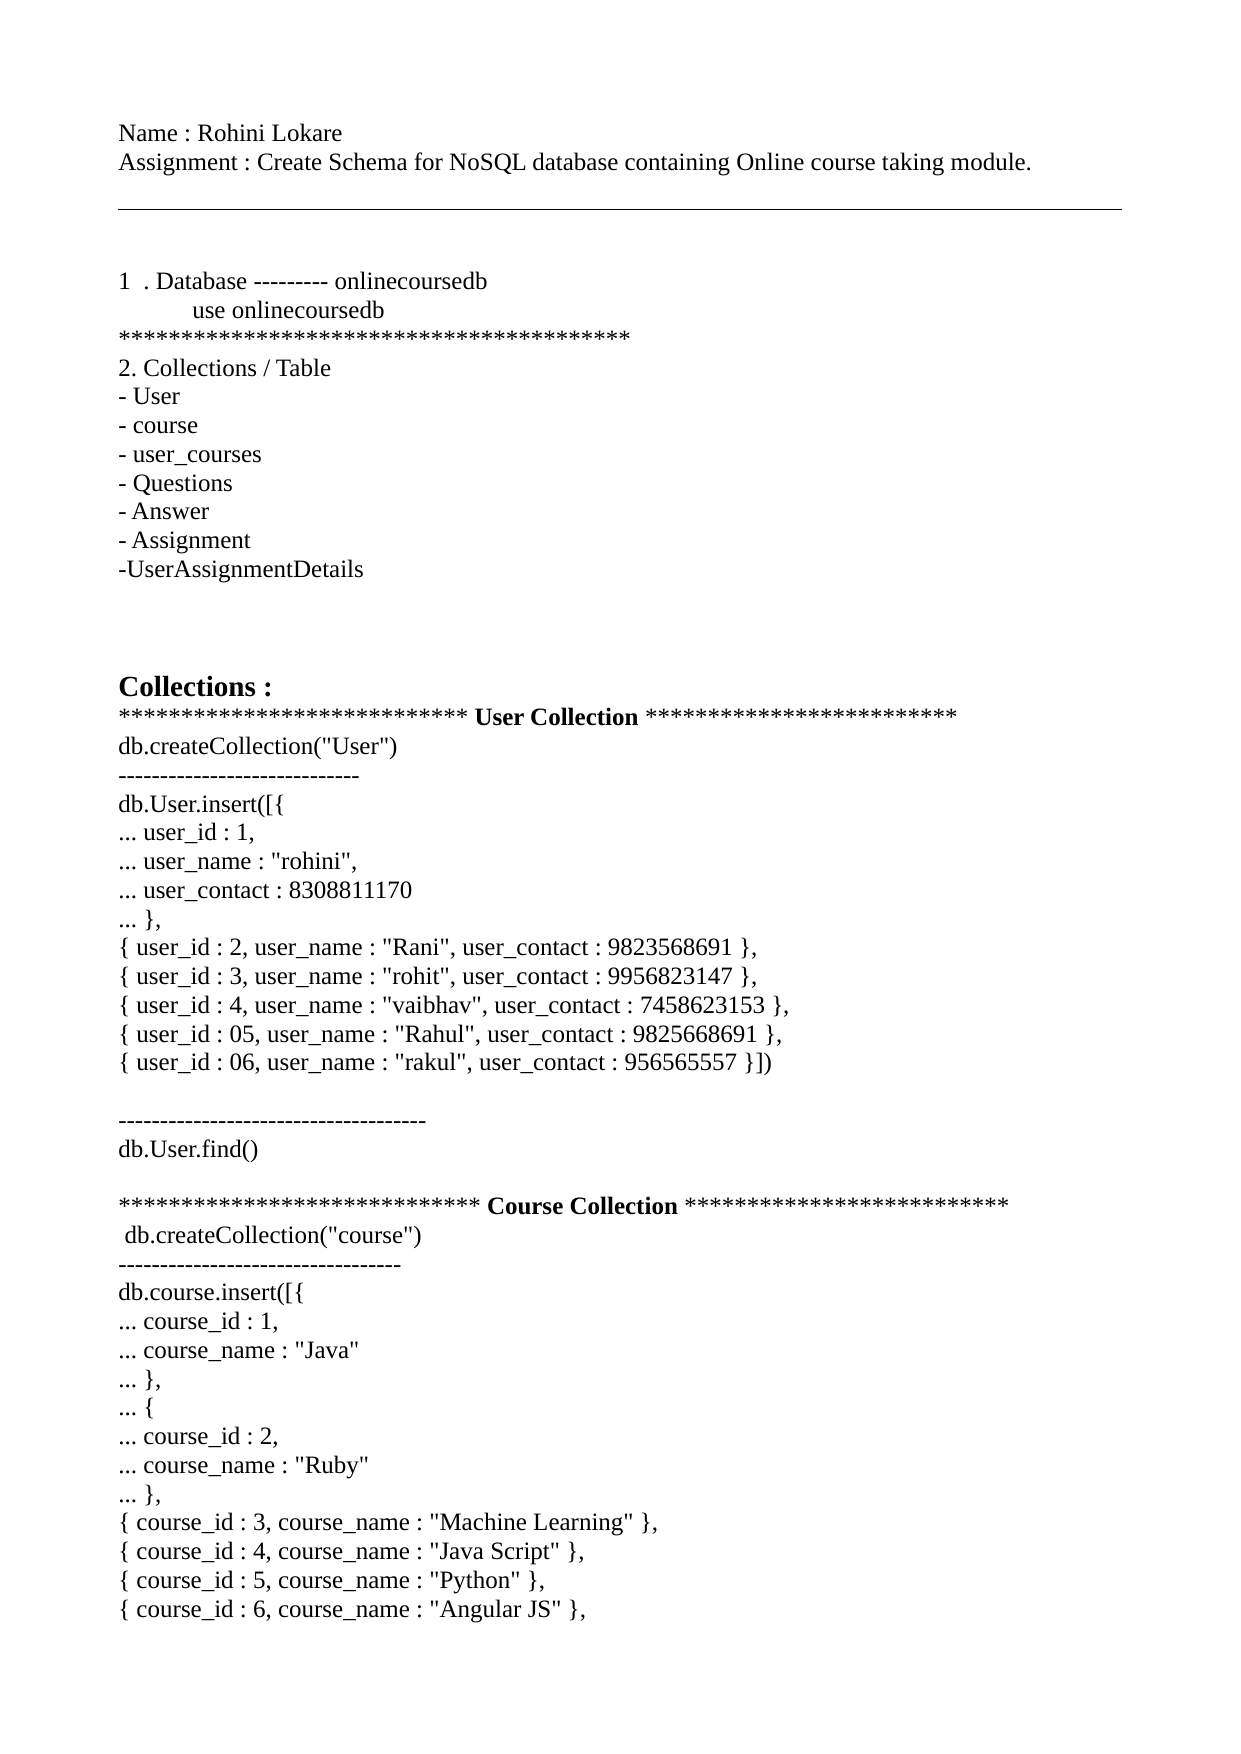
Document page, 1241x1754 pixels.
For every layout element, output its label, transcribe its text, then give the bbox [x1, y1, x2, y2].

text - user_courses [118, 439, 1122, 468]
text ----------------------------- [118, 760, 1122, 789]
text - User [118, 381, 1122, 410]
text db.User.insert([{ [118, 789, 1122, 817]
text ---------------------------------- [118, 1249, 1122, 1277]
text ***************************************** [118, 324, 1122, 353]
text { course_id : 5, course_name : "Python" }, [118, 1565, 1122, 1594]
text ... user_contact : 8308811170 [118, 875, 1122, 904]
text ------------------------------------- [118, 1105, 1122, 1134]
text { course_id : 3, course_name : "Machine Learning" }, [118, 1507, 1122, 1536]
text { user_id : 2, user_name : "Rani", user_contact : 9823568691 }, [118, 932, 1122, 961]
text ... }, [118, 1479, 1122, 1507]
text { user_id : 06, user_name : "rakul", user_contact : 956565557 }]) [118, 1047, 1122, 1076]
text db.createCollection("course") [118, 1220, 1122, 1249]
text 2. Collections / Table [118, 353, 1122, 381]
text db.User.find() [118, 1134, 1122, 1162]
text ... course_name : "Ruby" [118, 1450, 1122, 1479]
text 1 . Database --------- onlinecoursedb [118, 266, 1122, 295]
text { user_id : 4, user_name : "vaibhav", user_contact : 7458623153 }, [118, 990, 1122, 1019]
text { course_id : 6, course_name : "Angular JS" }, [118, 1594, 1122, 1622]
text { course_id : 4, course_name : "Java Script" }, [118, 1536, 1122, 1565]
text ... course_name : "Java" [118, 1335, 1122, 1364]
text **************************** User Collection ************************* [118, 702, 1122, 731]
text Assignment : Create Schema for NoSQL database containing Online course taking module. [118, 147, 1122, 176]
text - Questions [118, 468, 1122, 496]
text { user_id : 3, user_name : "rohit", user_contact : 9956823147 }, [118, 961, 1122, 990]
text - Assignment [118, 525, 1122, 554]
text Name : Rohini Lokare [118, 118, 1122, 147]
text ... user_name : "rohini", [118, 846, 1122, 875]
text ... }, [118, 1364, 1122, 1392]
text - Answer [118, 496, 1122, 525]
text { user_id : 05, user_name : "Rahul", user_contact : 9825668691 }, [118, 1019, 1122, 1047]
text ... { [118, 1392, 1122, 1421]
text use onlinecoursedb [118, 295, 1122, 324]
text ... user_id : 1, [118, 817, 1122, 846]
text - course [118, 410, 1122, 439]
text ***************************** Course Collection ************************** [118, 1191, 1122, 1220]
text db.course.insert([{ [118, 1277, 1122, 1306]
text ... course_id : 1, [118, 1306, 1122, 1335]
text -UserAssignmentDetails [118, 554, 1122, 583]
text Collections : [118, 669, 1122, 702]
text ... course_id : 2, [118, 1421, 1122, 1450]
text ... }, [118, 904, 1122, 932]
text db.createCollection("User") [118, 731, 1122, 760]
